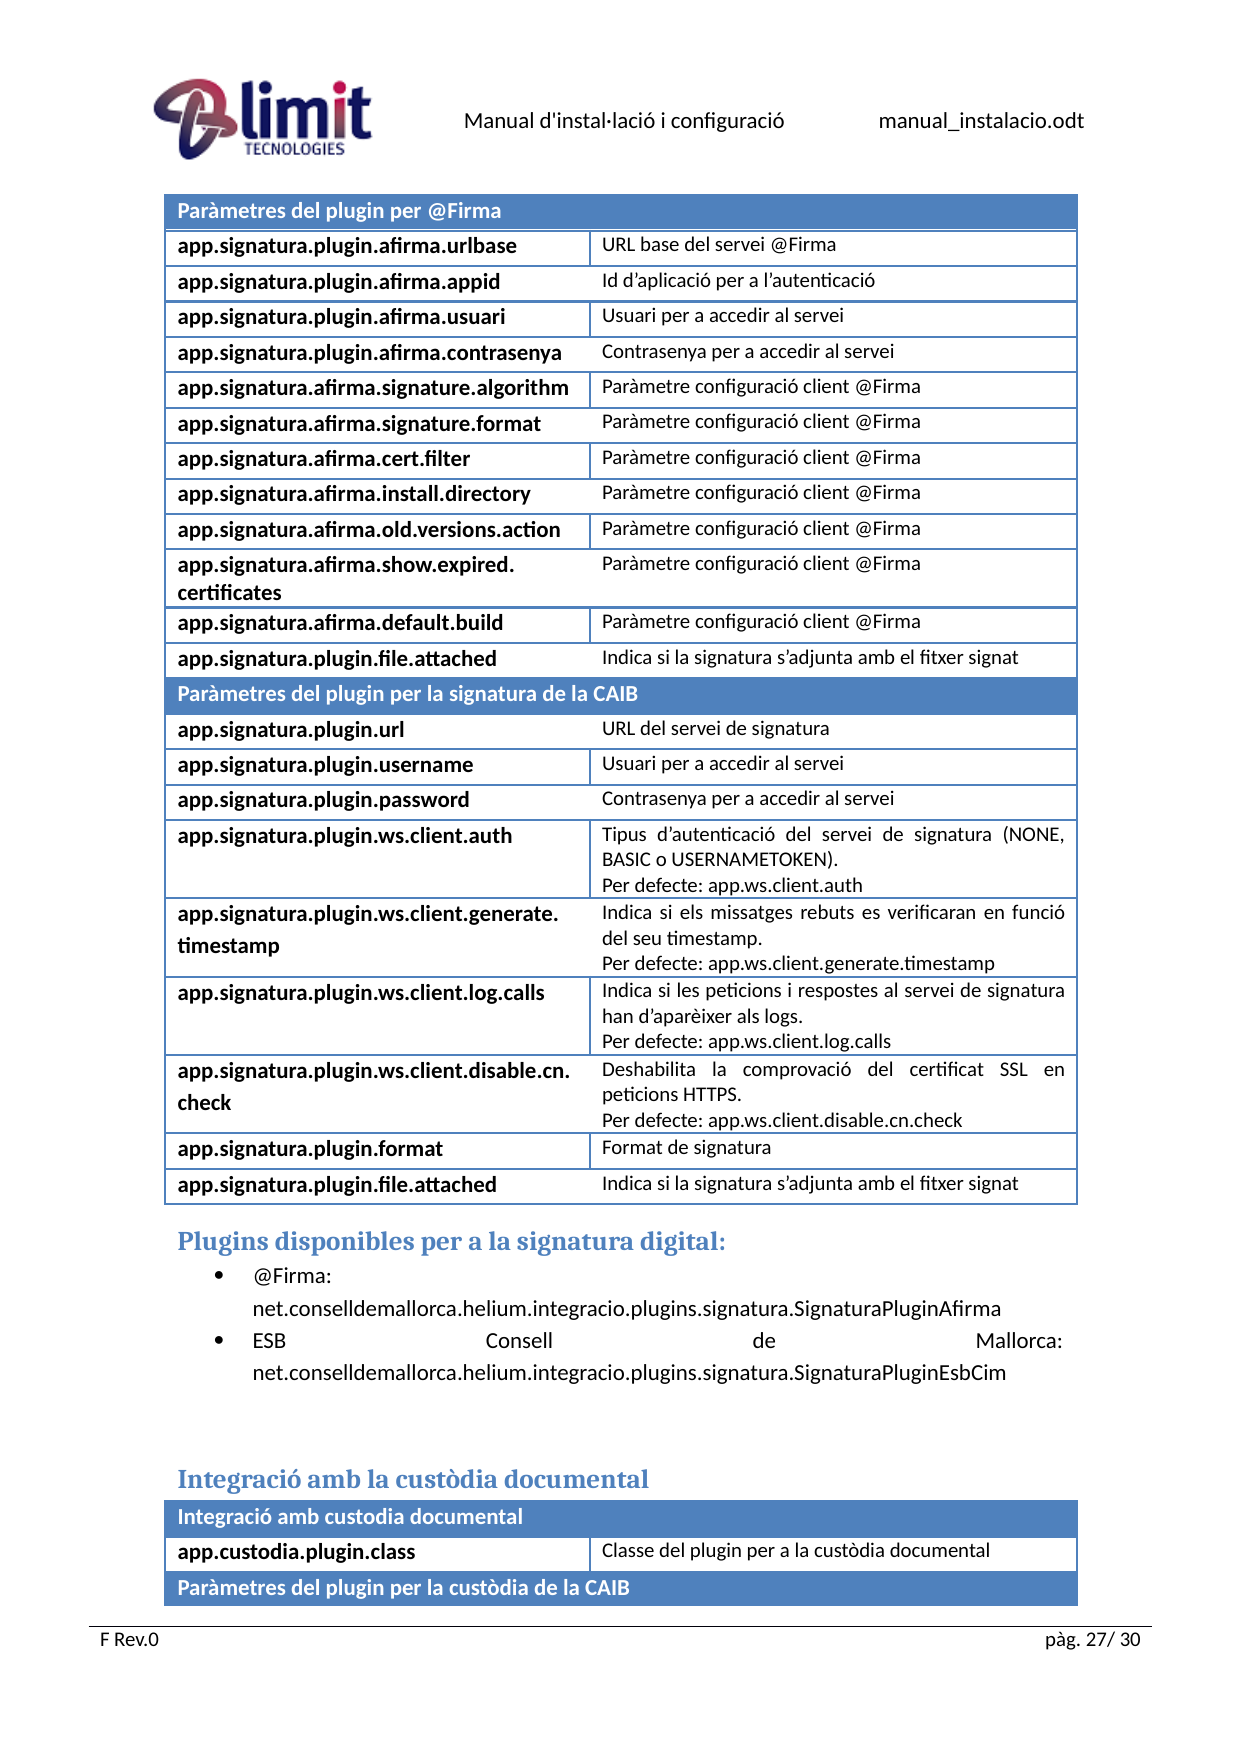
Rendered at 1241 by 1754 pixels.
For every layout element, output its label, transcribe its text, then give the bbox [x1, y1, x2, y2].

table_cell URL del servei de signatura [590, 715, 1076, 748]
table_cell app.custodia.plugin.class [166, 1538, 589, 1571]
subtitle Plugins disponibles per a la signatura digital: [177, 1226, 1063, 1257]
table_cell Id d’aplicació per a l’autenticació [590, 267, 1076, 300]
table_cell app.signatura.afirma.cert.filter [166, 444, 589, 477]
table_cell Paràmetres del plugin per la custòdia de la CAIB [166, 1573, 1076, 1606]
table_cell app.signatura.afirma.show.expired. certificates [166, 550, 590, 606]
table_cell Paràmetre configuració client @Firma [591, 515, 1076, 548]
list @Firma: net.conselldemallorca.helium.integracio.plugins.signatura.SignaturaPluginAfirma [215, 1262, 1063, 1322]
table_cell Deshabilita la comprovació del certificat SSL en peticions HTTPS. Per defecte: app.ws.client.disable.cn.check [590, 1056, 1076, 1132]
table_cell Paràmetre configuració client @Firma [590, 480, 1076, 513]
table_cell app.signatura.afirma.install.directory [166, 480, 590, 513]
table_cell app.signatura.afirma.signature.format [166, 409, 590, 442]
table_cell app.signatura.plugin.ws.client.disable.cn. check [166, 1056, 590, 1132]
table_cell app.signatura.plugin.afirma.contrasenya [166, 338, 590, 371]
table_cell Contrasenya per a accedir al servei [590, 786, 1076, 819]
table_cell Paràmetre configuració client @Firma [591, 373, 1076, 407]
table_cell Usuari per a accedir al servei [591, 303, 1076, 336]
list ESB Consell de Mallorca: net.conselldemallorca.helium.integracio.plugins.signatura.SignaturaPluginEsbCim [215, 1326, 1063, 1386]
table_cell app.signatura.afirma.signature.algorithm [166, 373, 589, 407]
table_cell Paràmetre configuració client @Firma [591, 609, 1076, 642]
table_cell Indica si la signatura s’adjunta amb el fitxer signat [590, 644, 1076, 677]
table_cell Classe del plugin per a la custòdia documental [591, 1538, 1076, 1571]
subtitle Integració amb la custòdia documental [177, 1464, 1063, 1495]
picture [148, 73, 379, 166]
table_cell Paràmetres del plugin per la signatura de la CAIB [166, 679, 1076, 713]
table_cell app.signatura.plugin.afirma.urlbase [166, 232, 589, 265]
table_cell app.signatura.plugin.afirma.appid [166, 267, 590, 300]
table_cell Format de signatura [591, 1134, 1076, 1168]
table_cell Usuari per a accedir al servei [591, 750, 1076, 783]
table_cell Paràmetre configuració client @Firma [591, 444, 1076, 477]
table_cell Indica si els missatges rebuts es verificaran en funció del seu timestamp. Per defecte: app.ws.client.generate.timestamp [590, 899, 1076, 976]
table_cell app.signatura.plugin.format [166, 1134, 589, 1168]
table_cell app.signatura.afirma.default.build [166, 609, 589, 642]
table_header Integració amb custodia documental [166, 1502, 1076, 1535]
table_cell app.signatura.plugin.ws.client.log.calls [166, 978, 589, 1054]
table_cell app.signatura.plugin.ws.client.generate. timestamp [166, 899, 590, 976]
table_cell Indica si la signatura s’adjunta amb el fitxer signat [590, 1170, 1076, 1203]
table_cell app.signatura.plugin.afirma.usuari [166, 303, 589, 336]
table_cell app.signatura.plugin.url [166, 715, 590, 748]
table_cell Paràmetre configuració client @Firma [590, 409, 1076, 442]
table_cell app.signatura.plugin.username [166, 750, 589, 783]
table_cell Contrasenya per a accedir al servei [590, 338, 1076, 371]
table_cell app.signatura.plugin.file.attached [166, 644, 590, 677]
table_cell app.signatura.plugin.ws.client.auth [166, 821, 589, 897]
table_cell app.signatura.afirma.old.versions.action [166, 515, 589, 548]
table_cell Tipus d’autenticació del servei de signatura (NONE, BASIC o USERNAMETOKEN). Per defecte: app.ws.client.auth [591, 821, 1076, 897]
table_cell Paràmetre configuració client @Firma [590, 550, 1076, 606]
table_cell app.signatura.plugin.file.attached [166, 1170, 590, 1203]
table_header Paràmetres del plugin per @Firma [166, 196, 1076, 229]
table_cell Indica si les peticions i respostes al servei de signatura han d’aparèixer als logs. Per defecte: app.ws.client.log.calls [591, 978, 1076, 1054]
table_cell app.signatura.plugin.password [166, 786, 590, 819]
table_cell URL base del servei @Firma [591, 232, 1076, 265]
